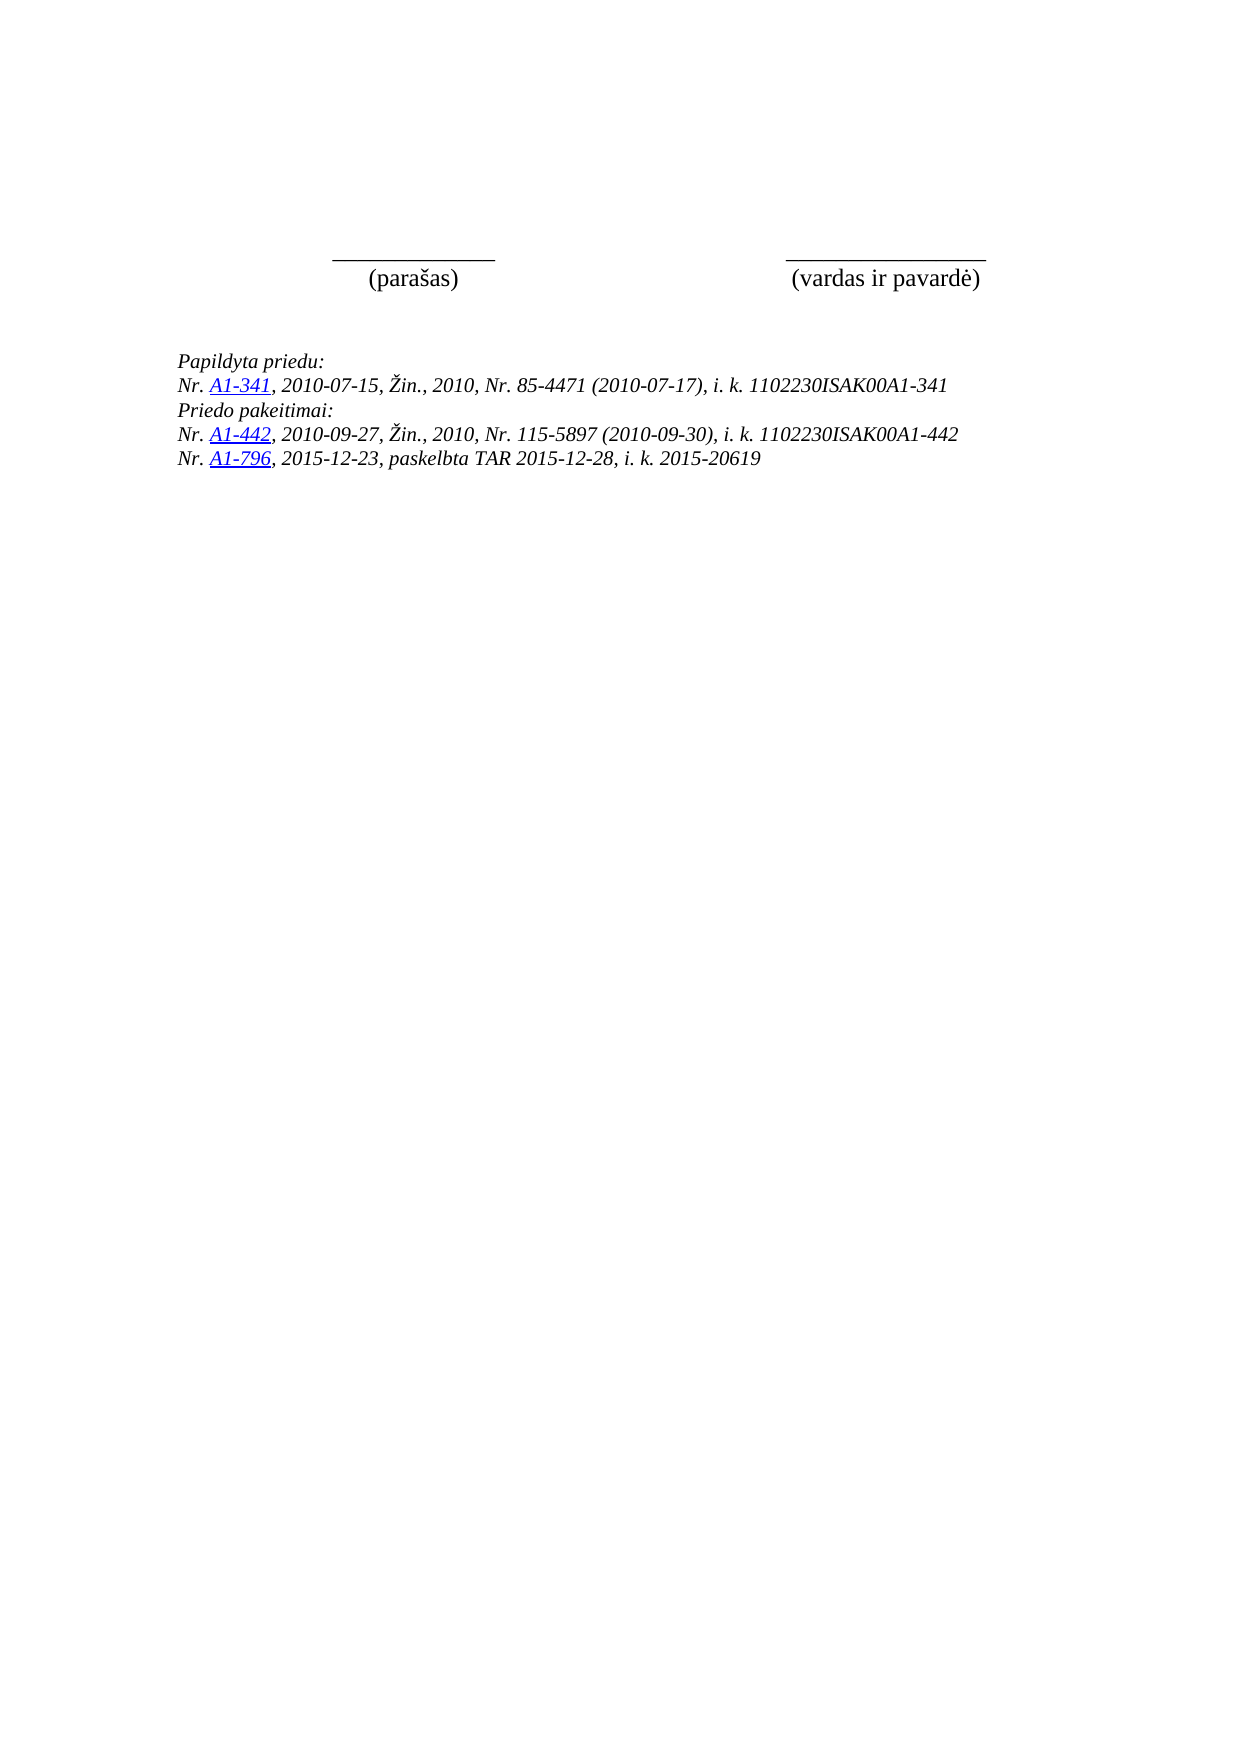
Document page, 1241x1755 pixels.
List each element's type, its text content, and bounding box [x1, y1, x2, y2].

table_header ________________ (vardas ir pavardė) [650, 235, 1122, 292]
text Priedo pakeitimai: [177, 397, 1181, 422]
text Nr. A1-796, 2015-12-23, paskelbta TAR 2015-12-28, i. k. 2015-20619 [177, 446, 1181, 470]
text Papildyta priedu: [177, 349, 1181, 373]
text Nr. A1-442, 2010-09-27, Žin., 2010, Nr. 115-5897 (2010-09-30), i. k. 1102230ISAK00A1-442 [177, 422, 1181, 446]
table_header _____________ (parašas) [177, 235, 649, 292]
text Nr. A1-341, 2010-07-15, Žin., 2010, Nr. 85-4471 (2010-07-17), i. k. 1102230ISAK00A1-341 [177, 373, 1181, 397]
